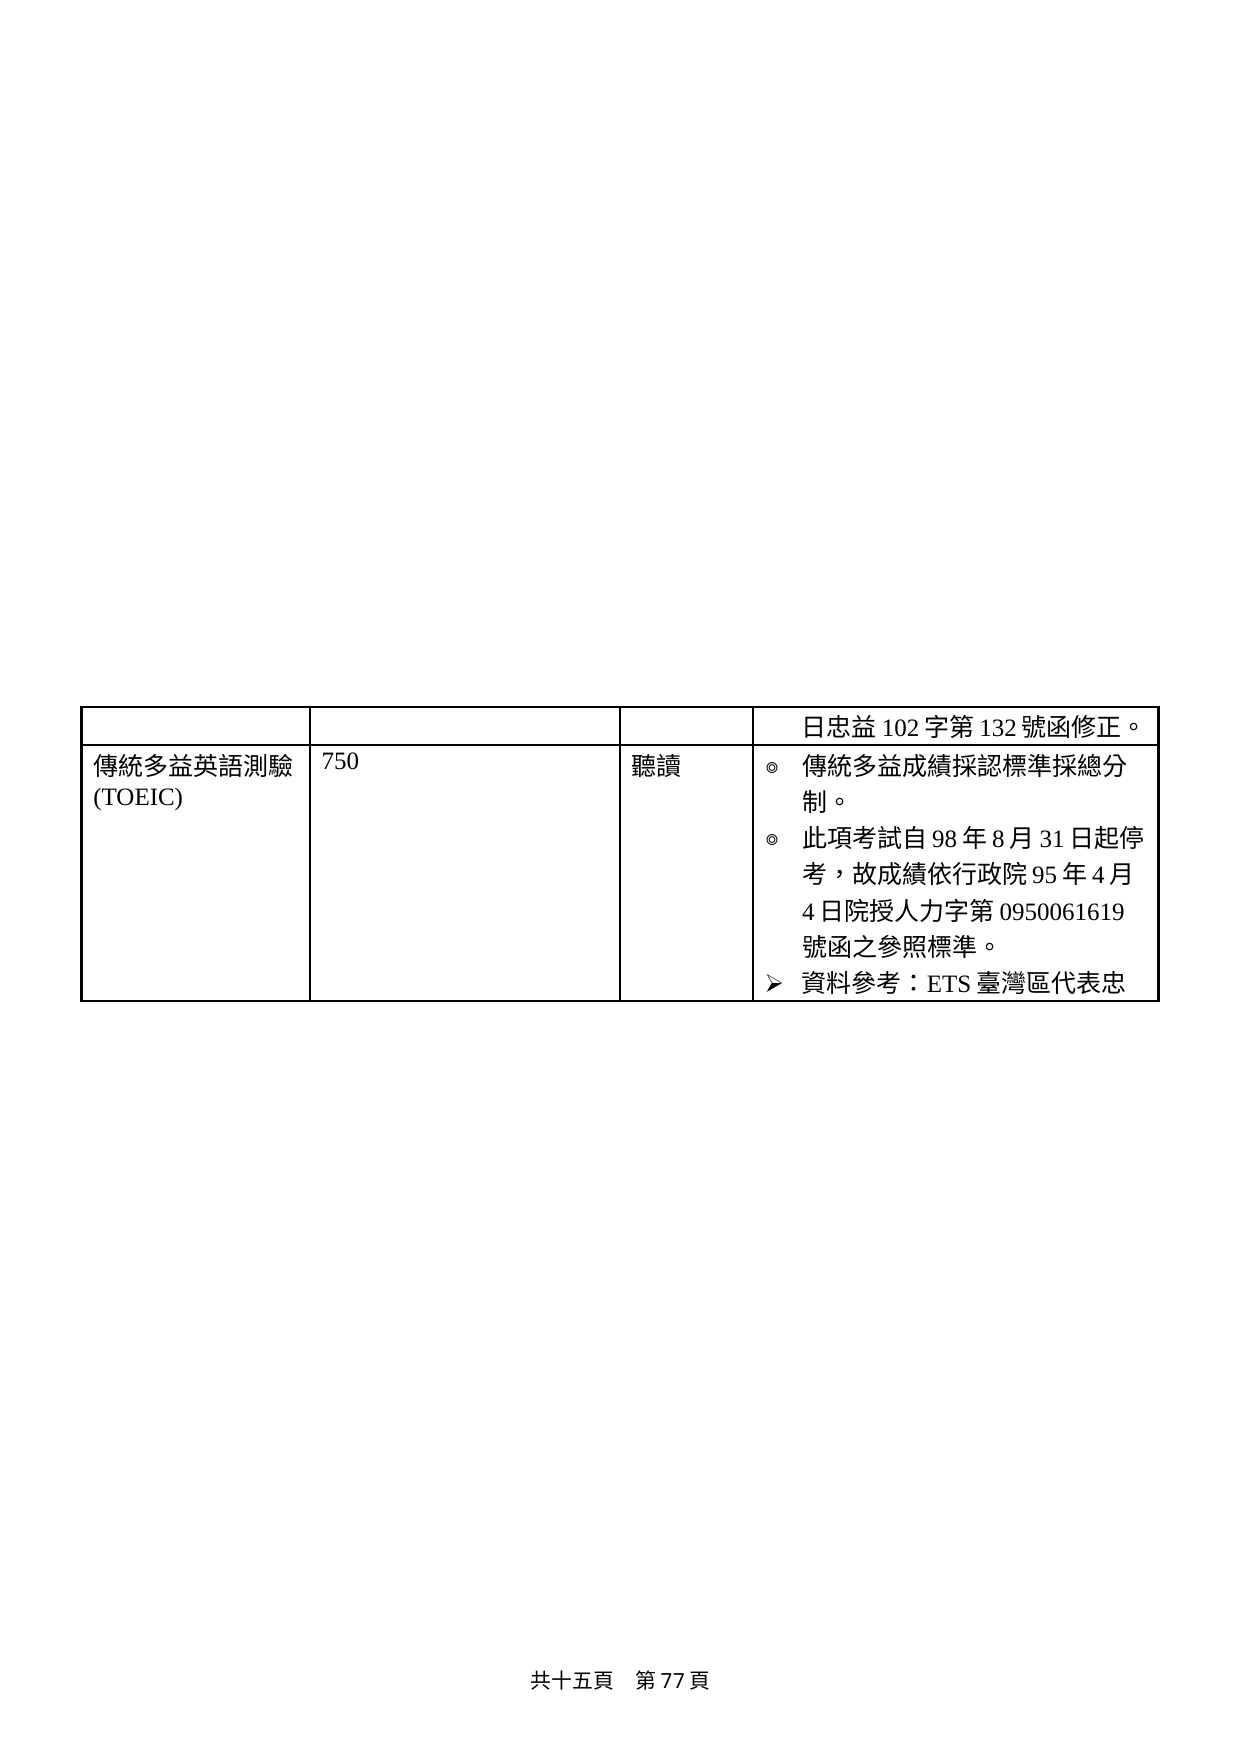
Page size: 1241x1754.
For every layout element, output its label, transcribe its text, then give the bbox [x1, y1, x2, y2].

table_cell 日忠益102字第132號函修正。 [754, 708, 1157, 744]
table_cell [83, 708, 309, 744]
table_cell 聽讀 [621, 746, 752, 1000]
table_cell 傳統多益英語測驗(TOEIC) [83, 746, 309, 1000]
table_cell [311, 708, 619, 744]
table_cell 傳統多益成績採認標準採總分制。 此項考試自98年8月31日起停考，故成績依行政院95年4月4日院授人力字第0950061619號函之參照標準。 資料參考：ETS臺灣區代表忠 [754, 746, 1157, 1000]
table_cell 750 [311, 746, 619, 1000]
table_cell [621, 708, 752, 744]
